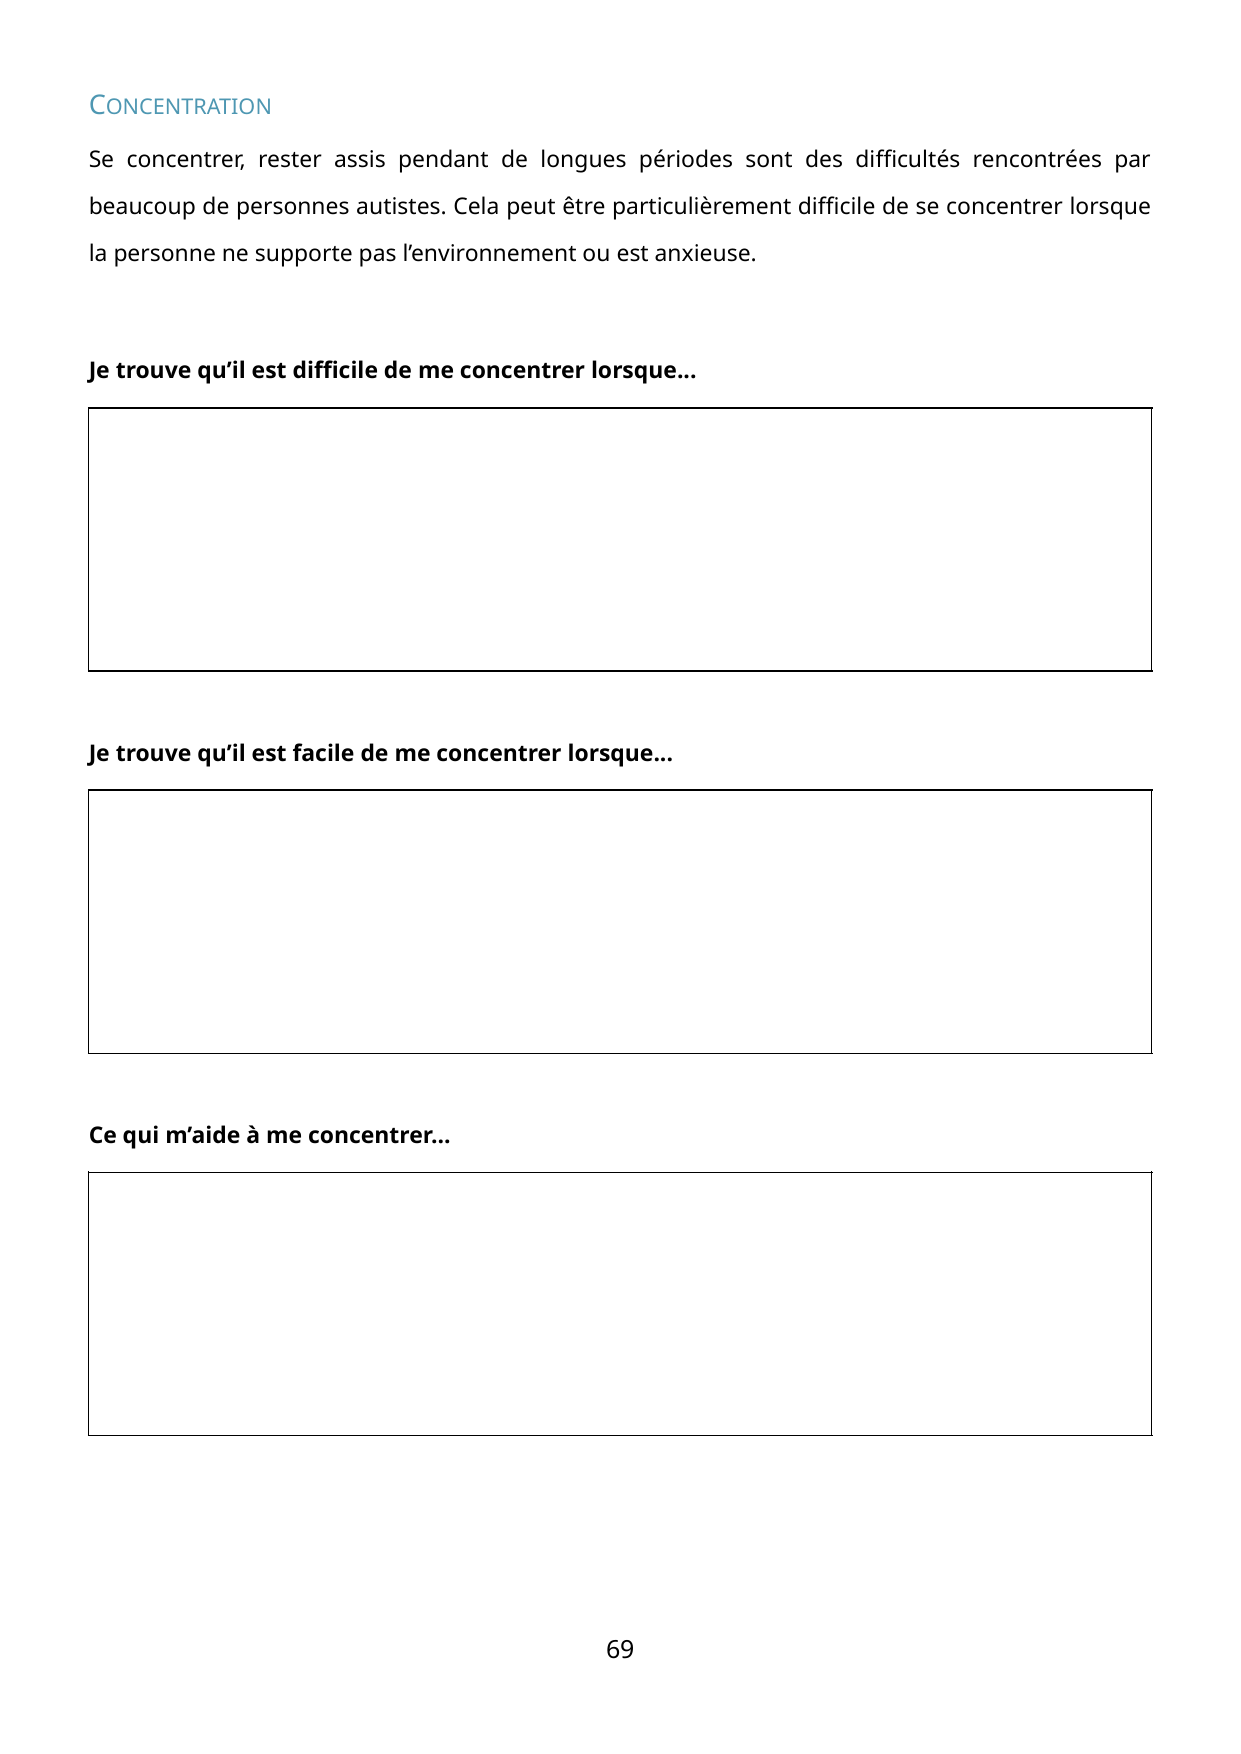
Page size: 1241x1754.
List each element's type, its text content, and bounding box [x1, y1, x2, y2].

table_header [89, 791, 1151, 1052]
text Ce qui m’aide à me concentrer... [88, 1119, 1152, 1150]
text Se concentrer, rester assis pendant de longues périodes sont des difficultés rencontrées par beaucoup de personnes autistes. Cela peut être particulièrement difficile de se concentrer lorsque la personne ne supporte pas l’environnement ou est anxieuse. [88, 143, 1152, 268]
table_header [89, 1173, 1151, 1434]
text Je trouve qu’il est facile de me concentrer lorsque... [88, 737, 1152, 768]
text Je trouve qu’il est difficile de me concentrer lorsque... [88, 354, 1152, 386]
table_header [89, 409, 1151, 670]
subtitle Concentration [88, 86, 1152, 122]
